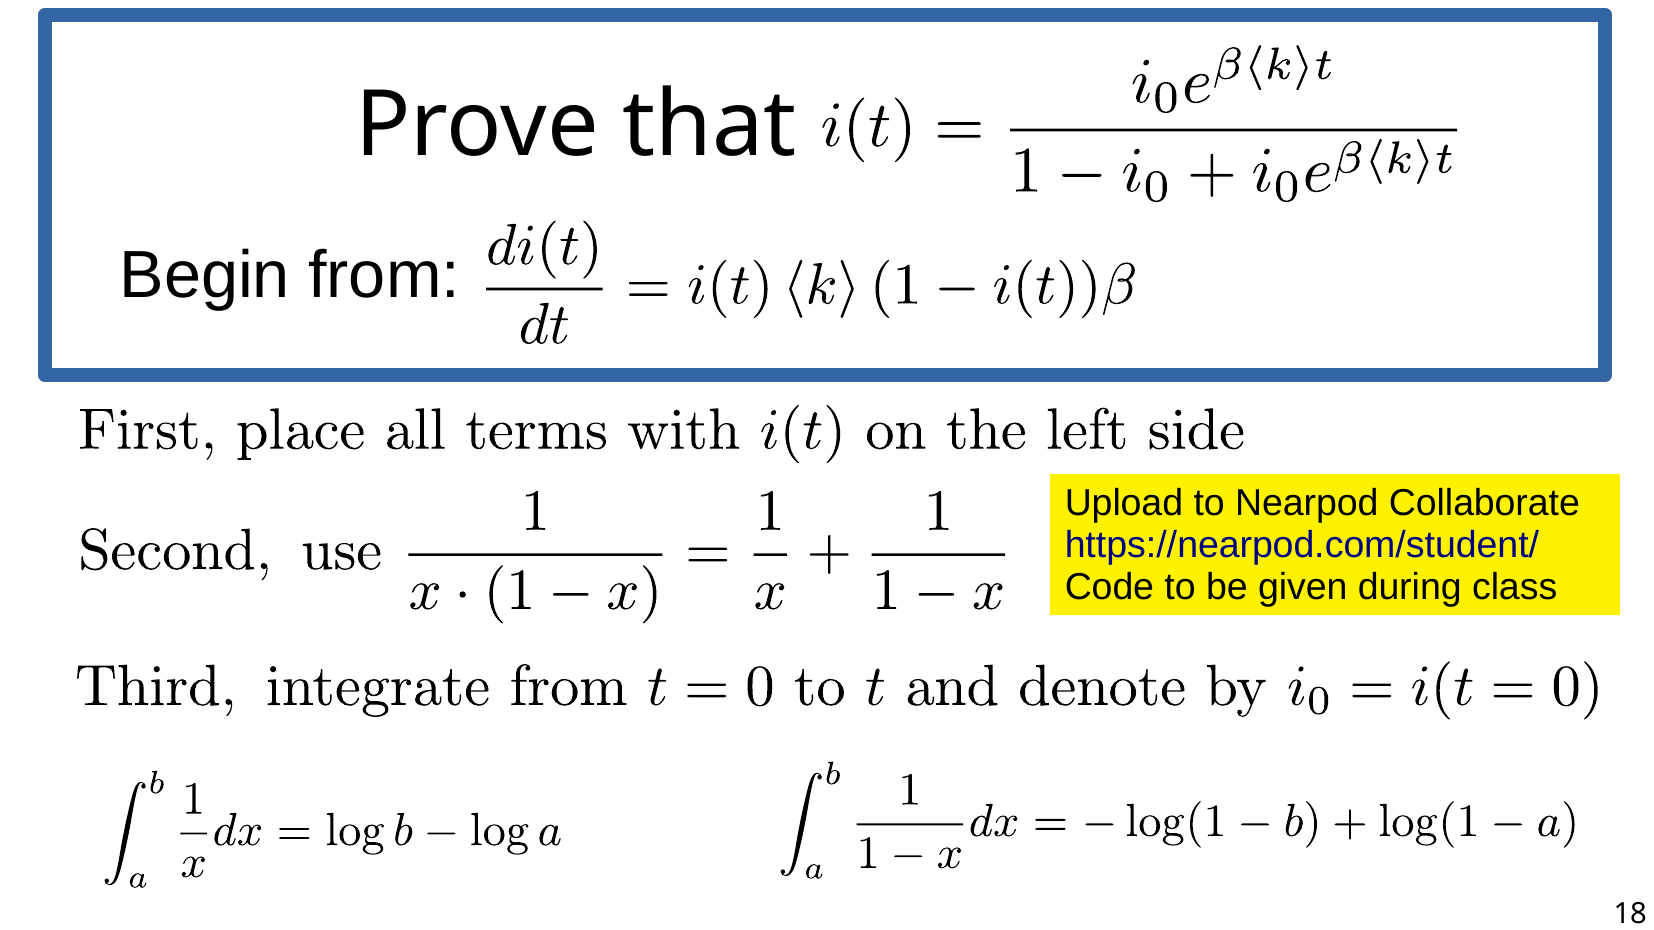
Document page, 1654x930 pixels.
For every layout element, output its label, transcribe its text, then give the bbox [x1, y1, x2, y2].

title Prove that [109, 60, 820, 180]
text_box [74, 661, 1604, 720]
text_box [78, 404, 1245, 464]
text_box Upload to Nearpod Collaborate https://nearpod.com/student/ Code to be given during class [1050, 474, 1621, 616]
picture [101, 770, 563, 888]
text_box [820, 44, 1458, 203]
text_box [486, 220, 1138, 345]
text_box [78, 490, 1006, 624]
text_box Begin from: [105, 230, 481, 320]
picture [778, 761, 1580, 879]
